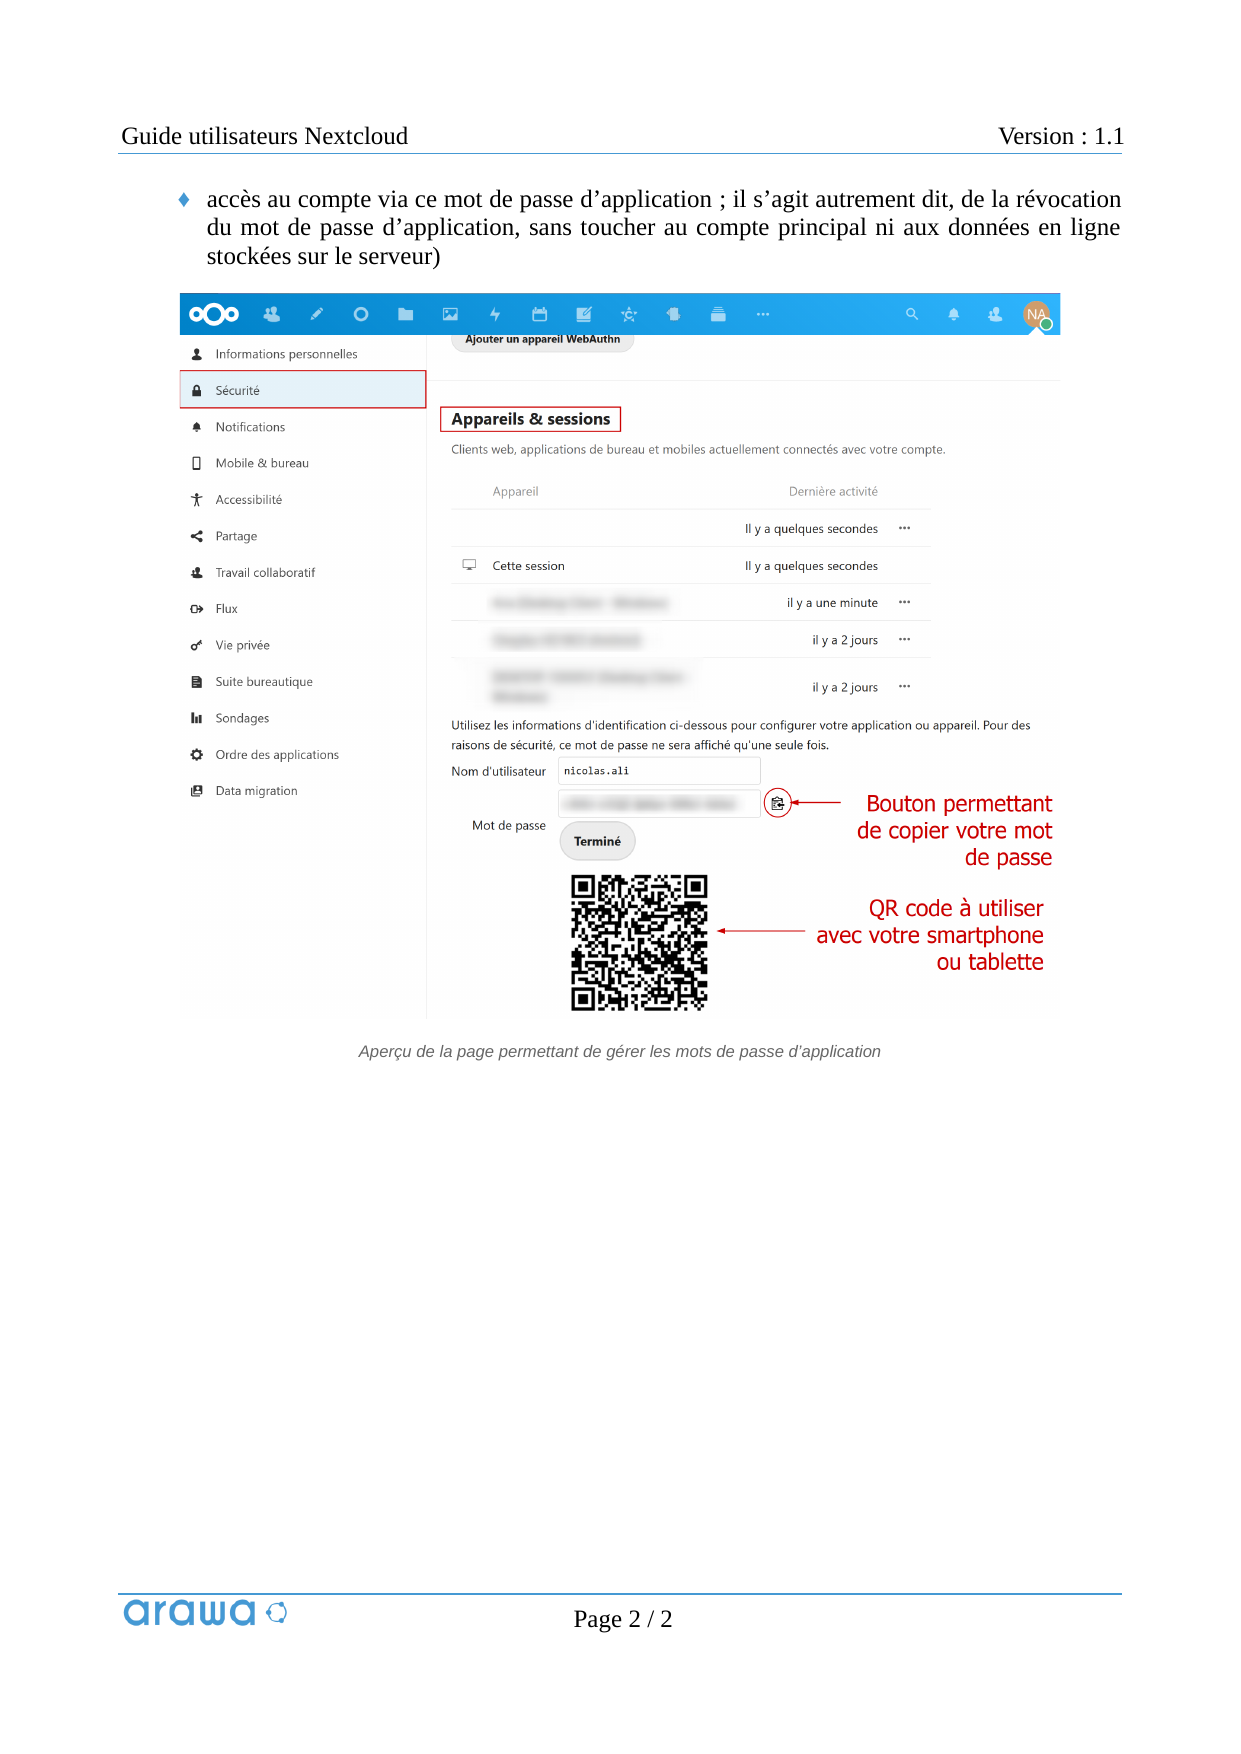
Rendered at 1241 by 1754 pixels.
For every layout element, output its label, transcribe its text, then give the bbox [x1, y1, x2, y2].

picture [121, 1597, 290, 1628]
text Aperçu de la page permettant de gérer les mots de passe d’application [118, 1042, 1122, 1061]
picture [179, 293, 1061, 1019]
list accès au compte via ce mot de passe d’application ; il s’agit autrement dit, de la révocation du mot de passe d’application, sans toucher au compte principal ni aux données en ligne stockées sur le serveur) [177, 184, 1122, 270]
